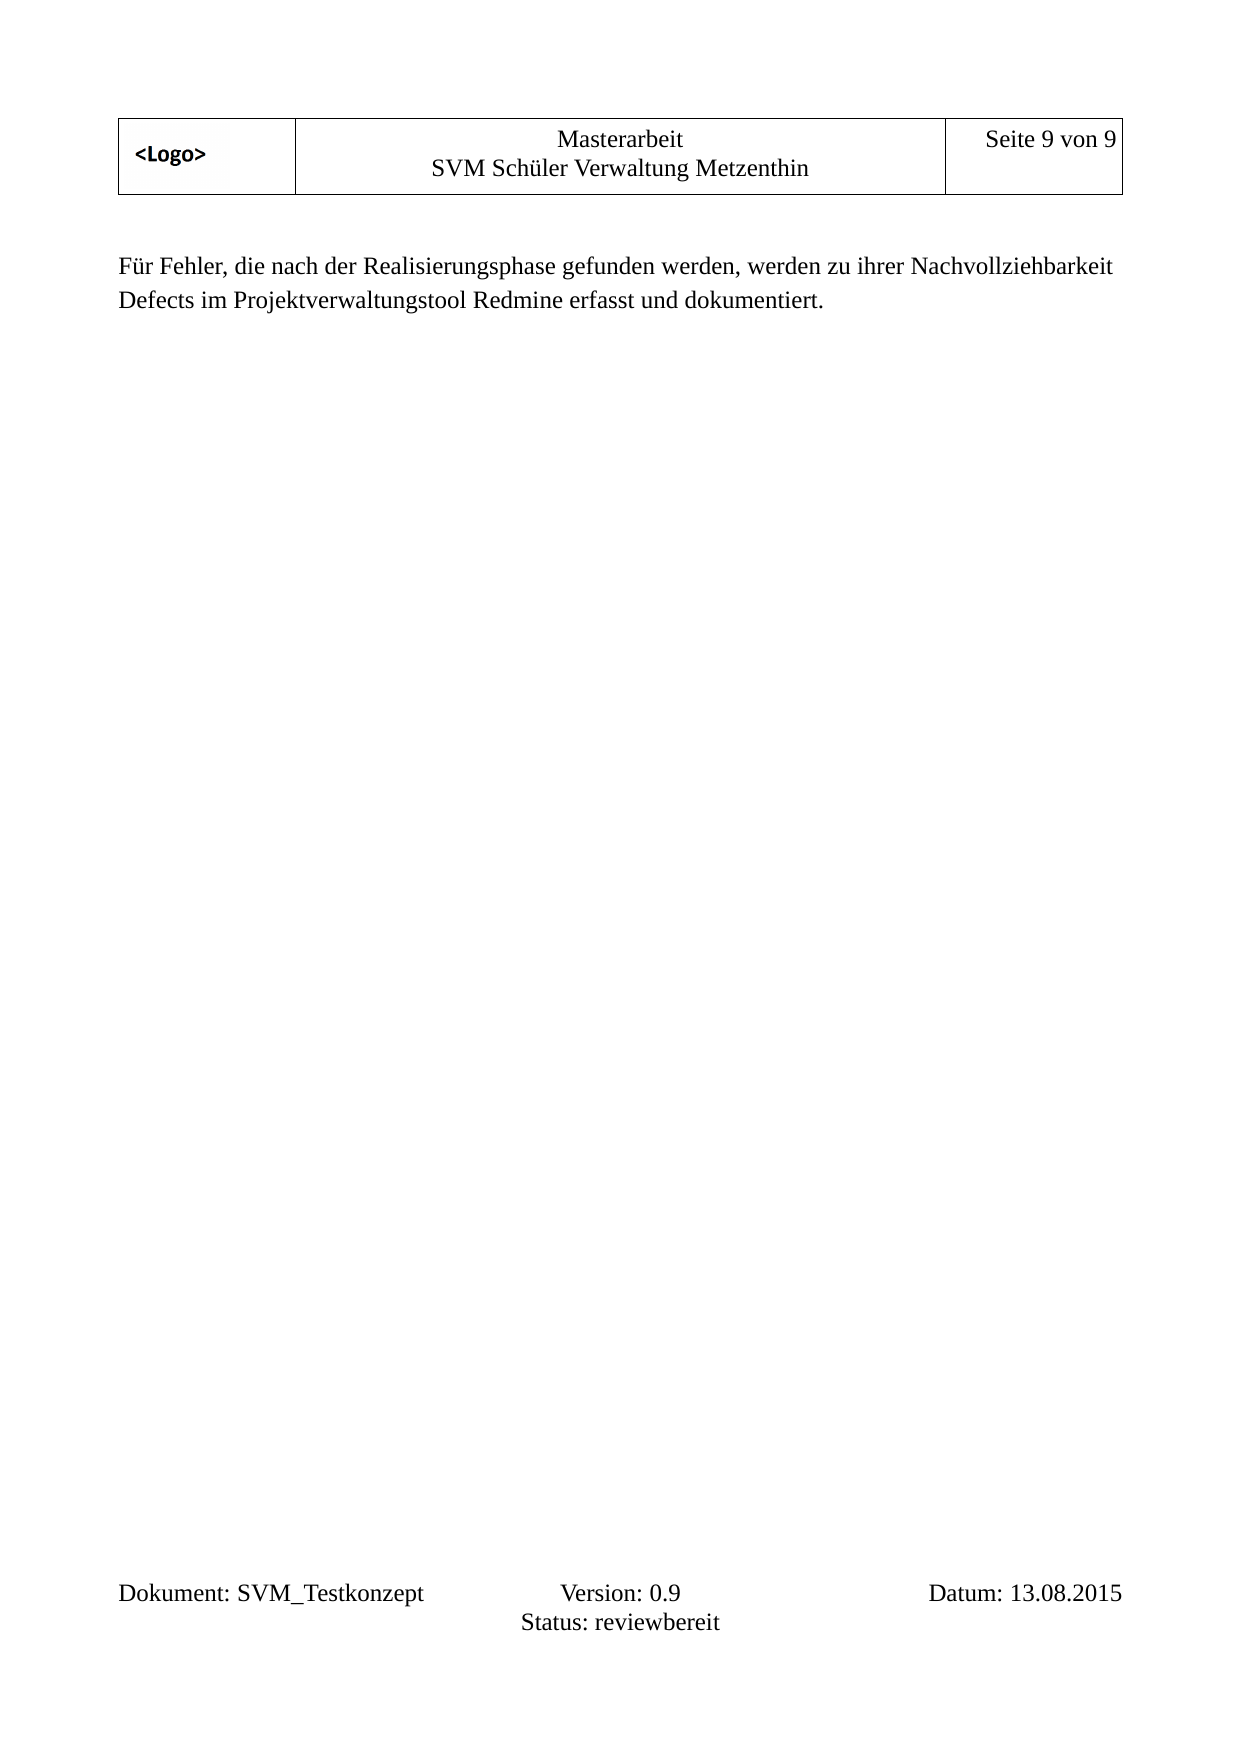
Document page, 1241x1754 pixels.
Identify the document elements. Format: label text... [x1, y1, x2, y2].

picture [123, 123, 230, 189]
text Für Fehler, die nach der Realisierungsphase gefunden werden, werden zu ihrer Nachvollziehbarkeit Defects im Projektverwaltungstool Redmine erfasst und dokumentiert. [118, 251, 1122, 314]
